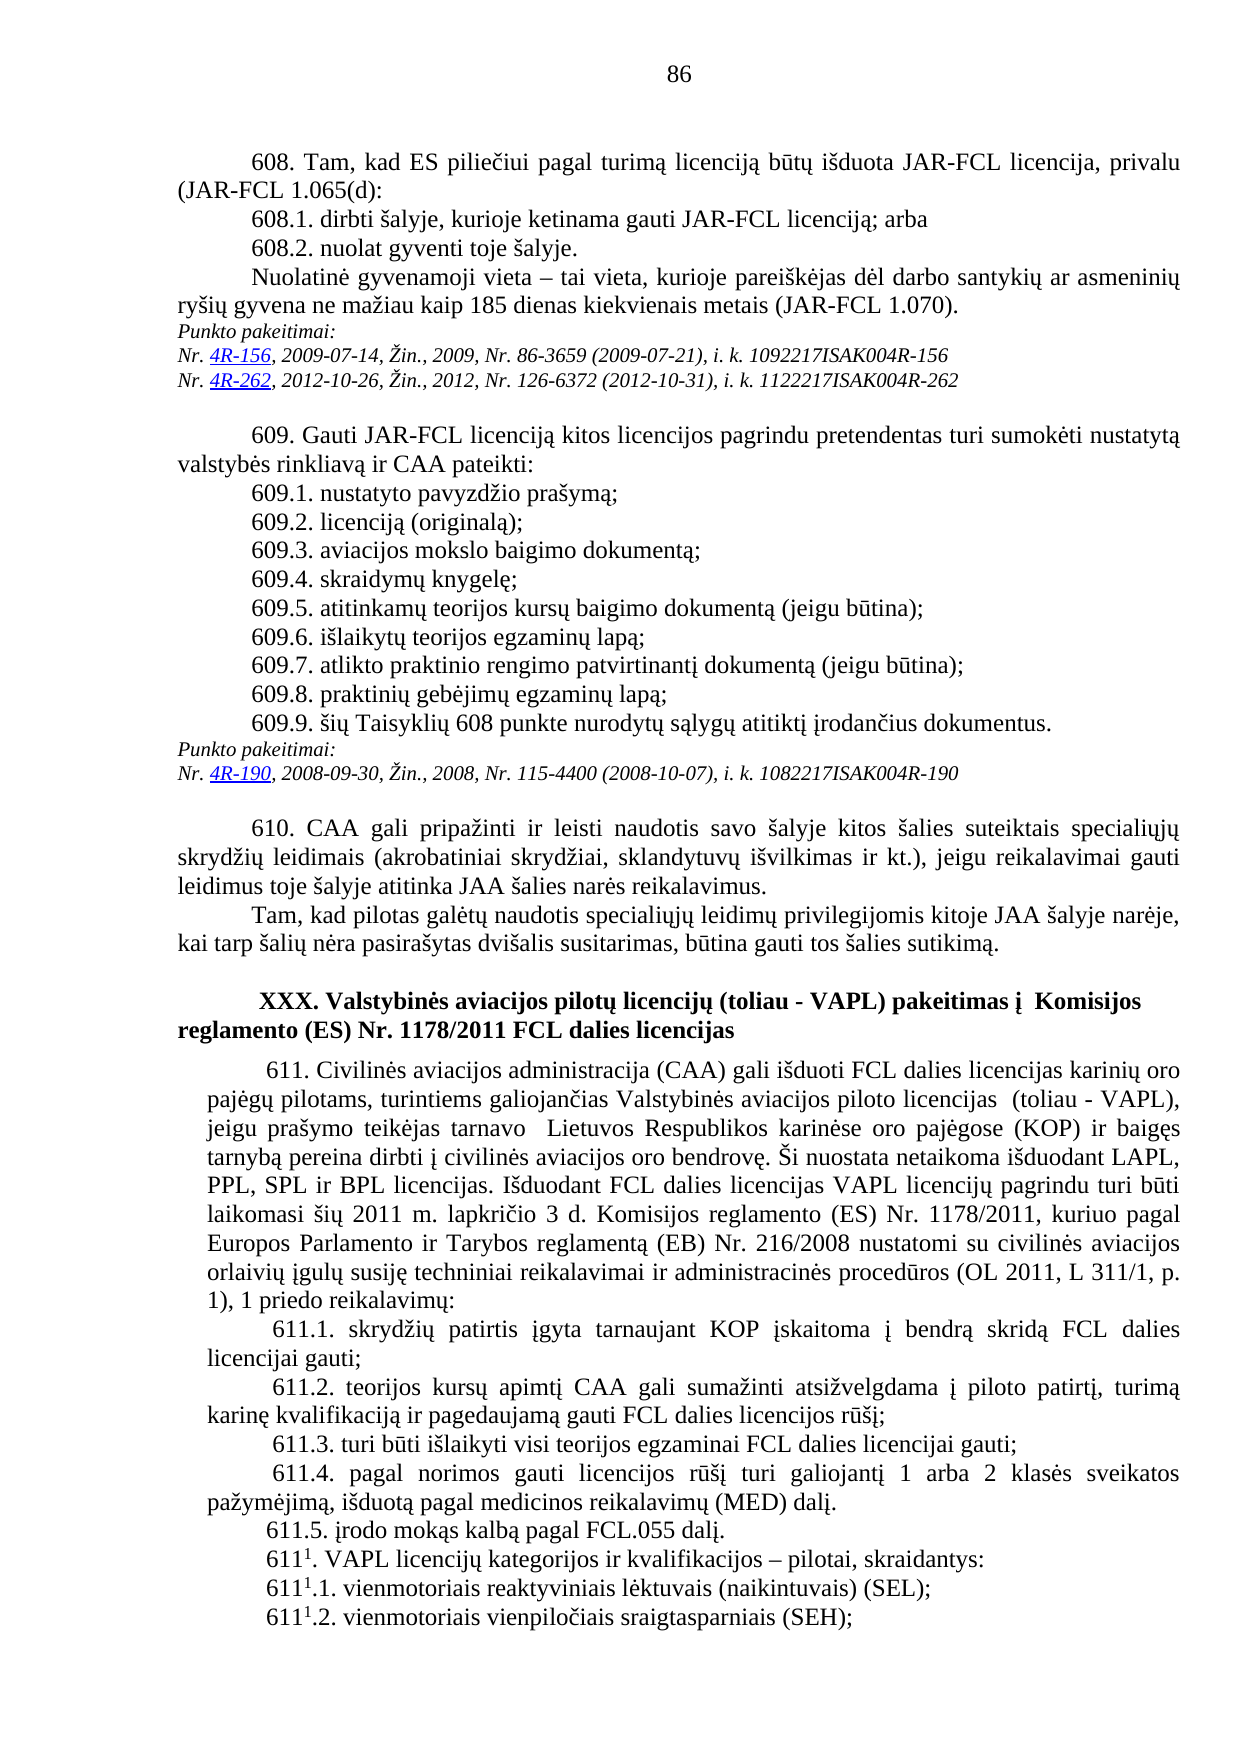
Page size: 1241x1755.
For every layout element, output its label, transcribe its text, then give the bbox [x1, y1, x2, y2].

text 610. CAA gali pripažinti ir leisti naudotis savo šalyje kitos šalies suteiktais specialiųjų skrydžių leidimais (akrobatiniai skrydžiai, sklandytuvų išvilkimas ir kt.), jeigu reikalavimai gauti leidimus toje šalyje atitinka JAA šalies narės reikalavimus. [177, 813, 1181, 900]
text 609.9. šių Taisyklių 608 punkte nurodytų sąlygų atitiktį įrodančius dokumentus. [177, 708, 1181, 737]
text Nr. 4R-190, 2008-09-30, Žin., 2008, Nr. 115-4400 (2008-10-07), i. k. 1082217ISAK004R-190 [177, 761, 1181, 785]
text 609.8. praktinių gebėjimų egzaminų lapą; [177, 679, 1181, 708]
text 609.2. licenciją (originalą); [177, 507, 1181, 535]
text XXX. Valstybinės aviacijos pilotų licencijų (toliau - VAPL) pakeitimas į Komisijos reglamento (ES) Nr. 1178/2011 FCL dalies licencijas [177, 986, 1181, 1043]
text 611.5. įrodo mokąs kalbą pagal FCL.055 dalį. [207, 1515, 1181, 1544]
text 608. Tam, kad ES piliečiui pagal turimą licenciją būtų išduota JAR-FCL licencija, privalu (JAR-FCL 1.065(d): [177, 147, 1181, 204]
text Punkto pakeitimai: [177, 737, 1181, 761]
text 609.1. nustatyto pavyzdžio prašymą; [177, 478, 1181, 507]
text 6111.1. vienmotoriais reaktyviniais lėktuvais (naikintuvais) (SEL); [207, 1573, 1181, 1602]
text Nuolatinė gyvenamoji vieta – tai vieta, kurioje pareiškėjas dėl darbo santykių ar asmeninių ryšių gyvena ne mažiau kaip 185 dienas kiekvienais metais (JAR-FCL 1.070). [177, 262, 1181, 319]
text 608.2. nuolat gyventi toje šalyje. [177, 233, 1181, 262]
text 611.4. pagal norimos gauti licencijos rūšį turi galiojantį 1 arba 2 klasės sveikatos pažymėjimą, išduotą pagal medicinos reikalavimų (MED) dalį. [207, 1458, 1181, 1515]
text 609.7. atlikto praktinio rengimo patvirtinantį dokumentą (jeigu būtina); [177, 650, 1181, 679]
text Nr. 4R-156, 2009-07-14, Žin., 2009, Nr. 86-3659 (2009-07-21), i. k. 1092217ISAK004R-156 [177, 343, 1181, 367]
text 611. Civilinės aviacijos administracija (CAA) gali išduoti FCL dalies licencijas karinių oro pajėgų pilotams, turintiems galiojančias Valstybinės aviacijos piloto licencijas (toliau - VAPL), jeigu prašymo teikėjas tarnavo Lietuvos Respublikos karinėse oro pajėgose (KOP) ir baigęs tarnybą pereina dirbti į civilinės aviacijos oro bendrovę. Ši nuostata netaikoma išduodant LAPL, PPL, SPL ir BPL licencijas. Išduodant FCL dalies licencijas VAPL licencijų pagrindu turi būti laikomasi šių 2011 m. lapkričio 3 d. Komisijos reglamento (ES) Nr. 1178/2011, kuriuo pagal Europos Parlamento ir Tarybos reglamentą (EB) Nr. 216/2008 nustatomi su civilinės aviacijos orlaivių įgulų susiję techniniai reikalavimai ir administracinės procedūros (OL 2011, L 311/1, p. 1), 1 priedo reikalavimų: [207, 1055, 1181, 1314]
text 611.1. skrydžių patirtis įgyta tarnaujant KOP įskaitoma į bendrą skridą FCL dalies licencijai gauti; [207, 1314, 1181, 1372]
text Nr. 4R-262, 2012-10-26, Žin., 2012, Nr. 126-6372 (2012-10-31), i. k. 1122217ISAK004R-262 [177, 367, 1181, 392]
text Tam, kad pilotas galėtų naudotis specialiųjų leidimų privilegijomis kitoje JAA šalyje narėje, kai tarp šalių nėra pasirašytas dvišalis susitarimas, būtina gauti tos šalies sutikimą. [177, 900, 1181, 957]
text 609. Gauti JAR-FCL licenciją kitos licencijos pagrindu pretendentas turi sumokėti nustatytą valstybės rinkliavą ir CAA pateikti: [177, 420, 1181, 478]
text 6111. VAPL licencijų kategorijos ir kvalifikacijos – pilotai, skraidantys: [207, 1544, 1181, 1573]
text Punkto pakeitimai: [177, 319, 1181, 343]
text 609.5. atitinkamų teorijos kursų baigimo dokumentą (jeigu būtina); [177, 593, 1181, 622]
text 611.2. teorijos kursų apimtį CAA gali sumažinti atsižvelgdama į piloto patirtį, turimą karinę kvalifikaciją ir pagedaujamą gauti FCL dalies licencijos rūšį; [207, 1372, 1181, 1429]
text 6111.2. vienmotoriais vienpiločiais sraigtasparniais (SEH); [207, 1602, 1181, 1630]
text 609.6. išlaikytų teorijos egzaminų lapą; [177, 622, 1181, 650]
text 611.3. turi būti išlaikyti visi teorijos egzaminai FCL dalies licencijai gauti; [207, 1429, 1181, 1458]
text 609.3. aviacijos mokslo baigimo dokumentą; [177, 535, 1181, 564]
text 609.4. skraidymų knygelę; [177, 564, 1181, 593]
text 608.1. dirbti šalyje, kurioje ketinama gauti JAR-FCL licenciją; arba [177, 204, 1181, 233]
